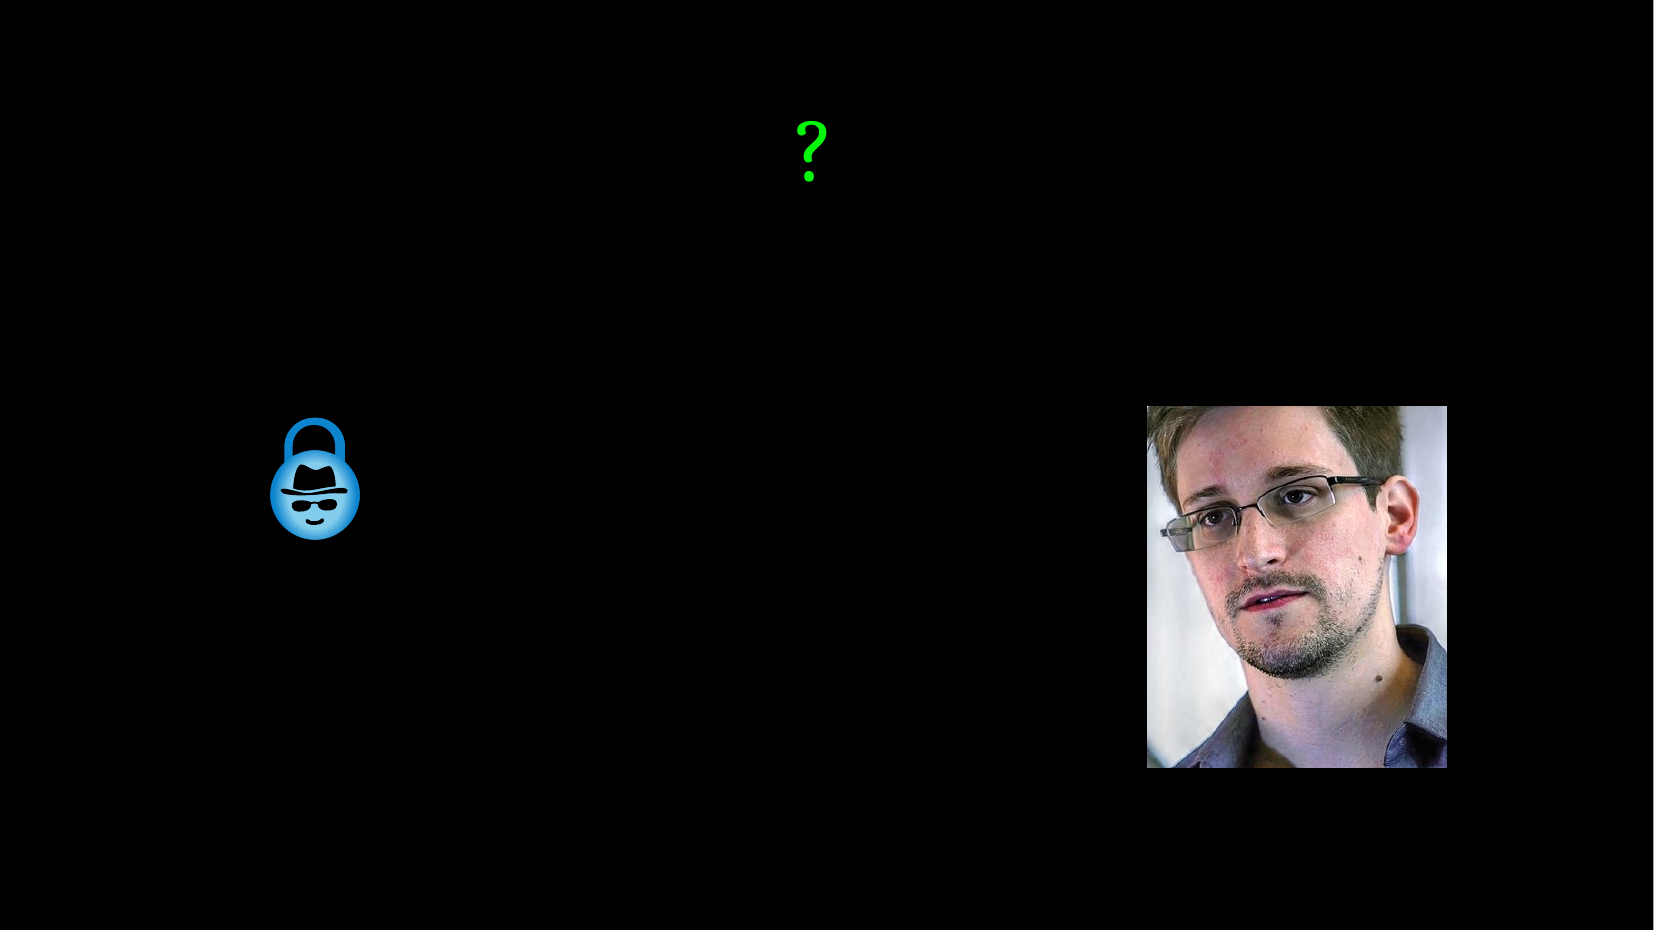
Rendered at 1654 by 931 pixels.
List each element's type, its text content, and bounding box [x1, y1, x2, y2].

picture [1147, 406, 1447, 768]
picture [265, 413, 365, 544]
title ? [59, 37, 1571, 266]
